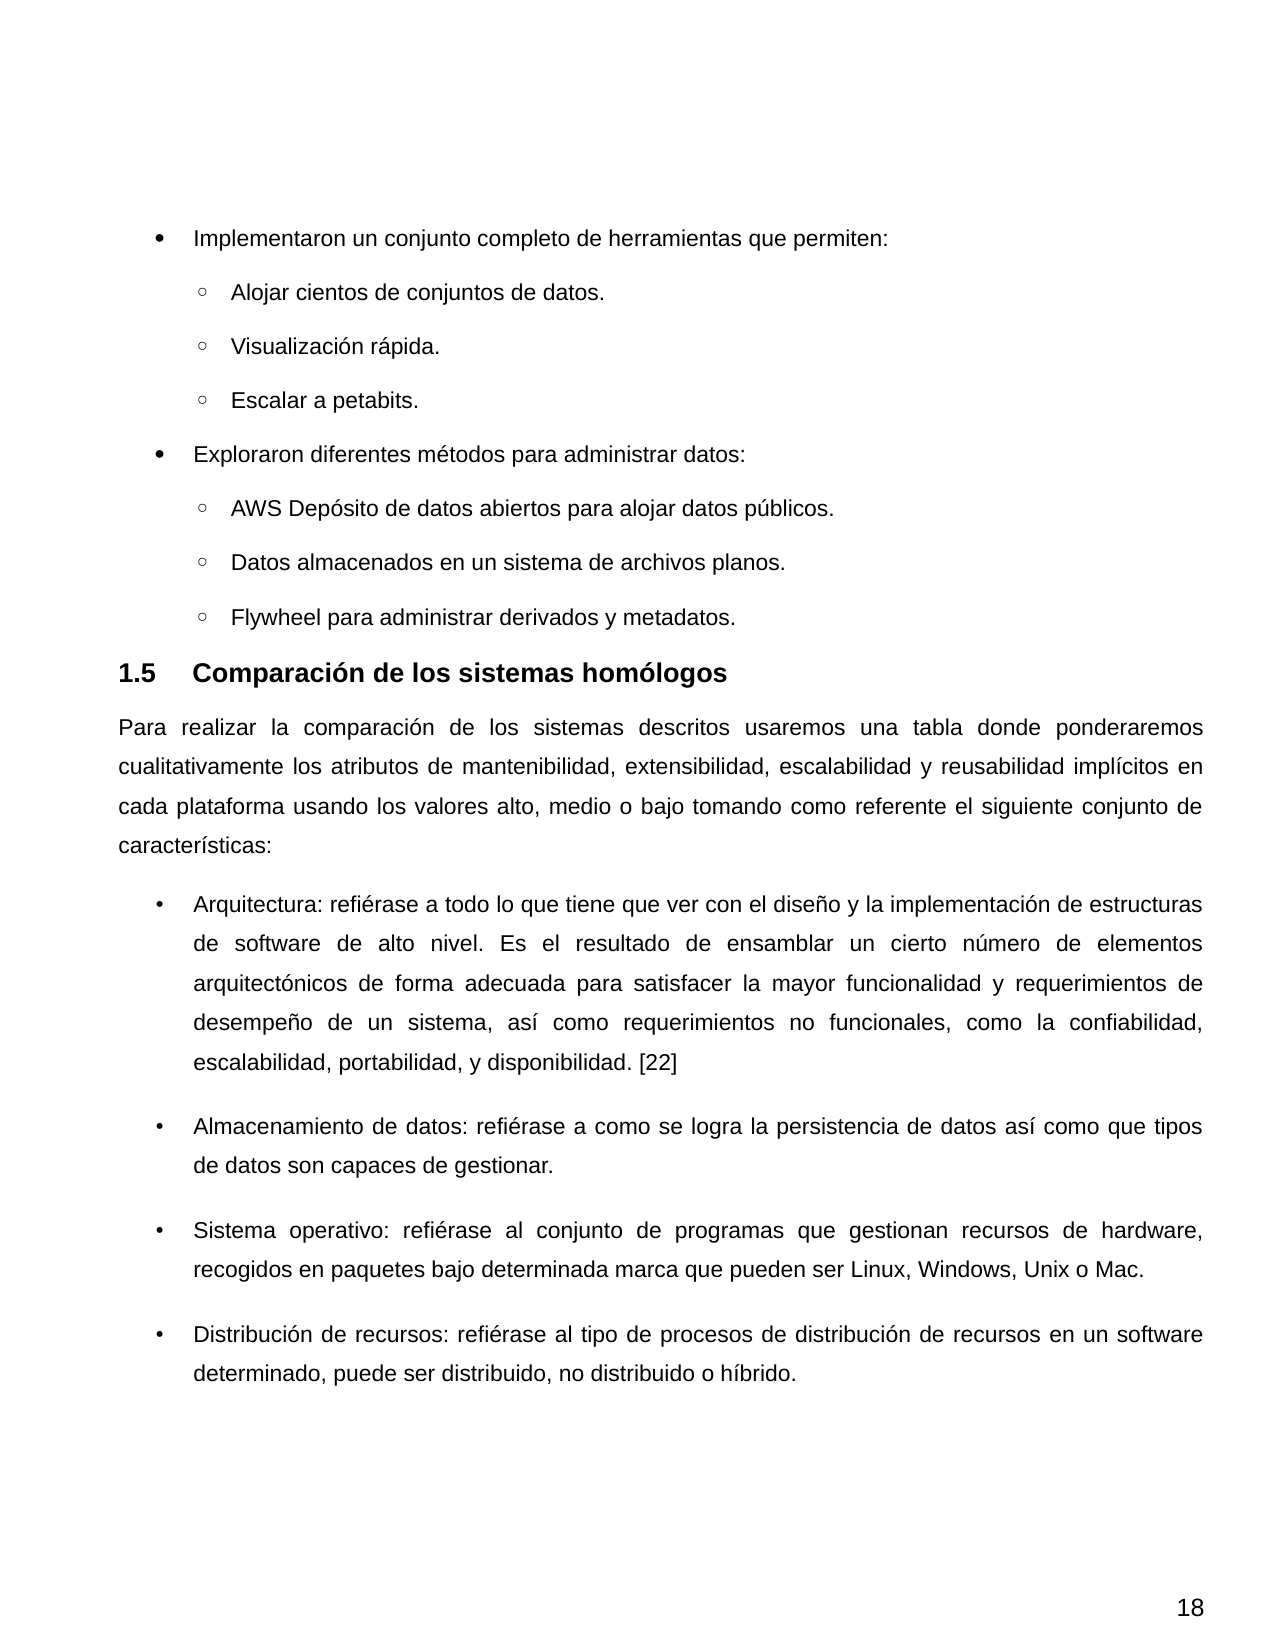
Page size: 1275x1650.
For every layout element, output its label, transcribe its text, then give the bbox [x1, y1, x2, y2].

list Exploraron diferentes métodos para administrar datos: [156, 441, 1204, 468]
list Flywheel para administrar derivados y metadatos. [193, 603, 1204, 630]
list Implementaron un conjunto completo de herramientas que permiten: [156, 225, 1204, 251]
list Distribución de recursos: refiérase al tipo de procesos de distribución de recursos en un software determinado, puede ser distribuido, no distribuido o híbrido. [156, 1321, 1204, 1387]
list Sistema operativo: refiérase al conjunto de programas que gestionan recursos de hardware, recogidos en paquetes bajo determinada marca que pueden ser Linux, Windows, Unix o Mac. [156, 1217, 1204, 1283]
subtitle Comparación de los sistemas homólogos [118, 657, 1204, 689]
list Alojar cientos de conjuntos de datos. [193, 279, 1204, 305]
list Almacenamiento de datos: refiérase a como se logra la persistencia de datos así como que tipos de datos son capaces de gestionar. [156, 1113, 1204, 1179]
text Para realizar la comparación de los sistemas descritos usaremos una tabla donde ponderaremos cualitativamente los atributos de mantenibilidad, extensibilidad, escalabilidad y reusabilidad implícitos en cada plataforma usando los valores alto, medio o bajo tomando como referente el siguiente conjunto de características: [118, 714, 1204, 858]
list Escalar a petabits. [193, 387, 1204, 413]
list Arquitectura: refiérase a todo lo que tiene que ver con el diseño y la implementación de estructuras de software de alto nivel. Es el resultado de ensamblar un cierto número de elementos arquitectónicos de forma adecuada para satisfacer la mayor funcionalidad y requerimientos de desempeño de un sistema, así como requerimientos no funcionales, como la confiabilidad, escalabilidad, portabilidad, y disponibilidad. [22] [156, 891, 1204, 1075]
list AWS Depósito de datos abiertos para alojar datos públicos. [193, 495, 1204, 522]
list Visualización rápida. [193, 333, 1204, 359]
list Datos almacenados en un sistema de archivos planos. [193, 549, 1204, 576]
